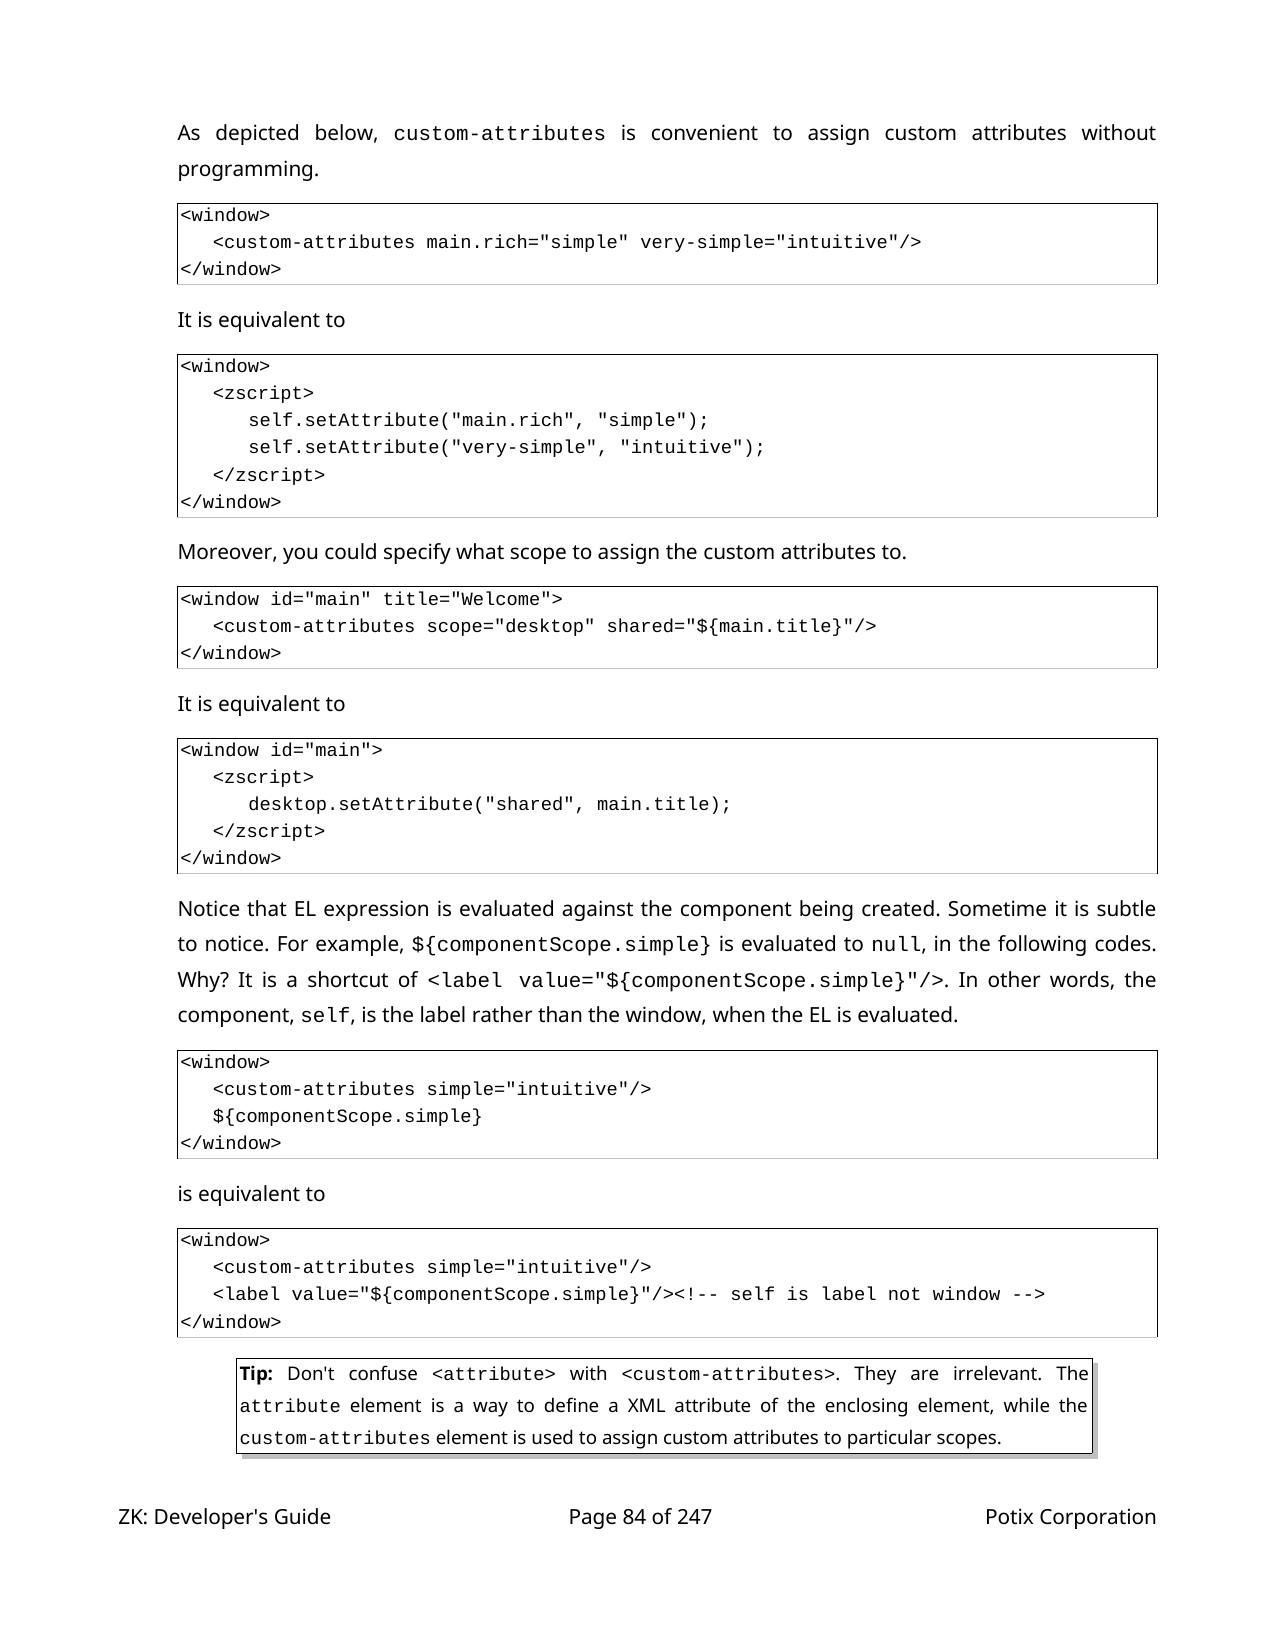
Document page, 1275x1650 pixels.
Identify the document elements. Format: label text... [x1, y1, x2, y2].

text </window> [178, 846, 1157, 873]
text </window> [178, 641, 1157, 668]
text <window> [178, 355, 1157, 378]
text It is equivalent to [177, 305, 1157, 333]
text </window> [178, 489, 1157, 517]
text Moreover, you could specify what scope to assign the custom attributes to. [177, 537, 1157, 566]
text It is equivalent to [177, 689, 1157, 717]
text <zscript> [178, 765, 1157, 789]
text </window> [178, 1309, 1157, 1337]
text </zscript> [178, 462, 1157, 487]
text <custom-attributes main.rich="simple" very-simple="intuitive"/> [178, 230, 1157, 254]
text Notice that EL expression is evaluated against the component being created. Sometime it is subtle to notice. For example, ${componentScope.simple} is evaluated to null, in the following codes. Why? It is a shortcut of <label value="${componentScope.simple}"/>. In other words, the component, self, is the label rather than the window, when the EL is evaluated. [177, 894, 1157, 1029]
text self.setAttribute("main.rich", "simple"); [178, 408, 1157, 432]
text </window> [178, 1131, 1157, 1158]
text </zscript> [178, 819, 1157, 843]
text <custom-attributes simple="intuitive"/> [178, 1255, 1157, 1279]
text <window> [178, 204, 1157, 227]
text Tip: Don't confuse <attribute> with <custom-attributes>. They are irrelevant. The attribute element is a way to define a XML attribute of the enclosing element, while the custom-attributes element is used to assign custom attributes to particular scopes. [237, 1359, 1092, 1453]
text <window> [178, 1051, 1157, 1074]
text desktop.setAttribute("shared", main.title); [178, 792, 1157, 816]
text </window> [178, 257, 1157, 284]
text <label value="${componentScope.simple}"/><!-- self is label not window --> [178, 1282, 1157, 1307]
text self.setAttribute("very-simple", "intuitive"); [178, 435, 1157, 459]
text ${componentScope.simple} [178, 1104, 1157, 1128]
text <window> [178, 1229, 1157, 1252]
text is equivalent to [177, 1179, 1157, 1207]
text <window id="main" title="Welcome"> [178, 587, 1157, 611]
text <custom-attributes scope="desktop" shared="${main.title}"/> [178, 613, 1157, 638]
text <custom-attributes simple="intuitive"/> [178, 1077, 1157, 1101]
text <zscript> [178, 381, 1157, 405]
text As depicted below, custom-attributes is convenient to assign custom attributes without programming. [177, 118, 1157, 182]
text <window id="main"> [178, 739, 1157, 762]
